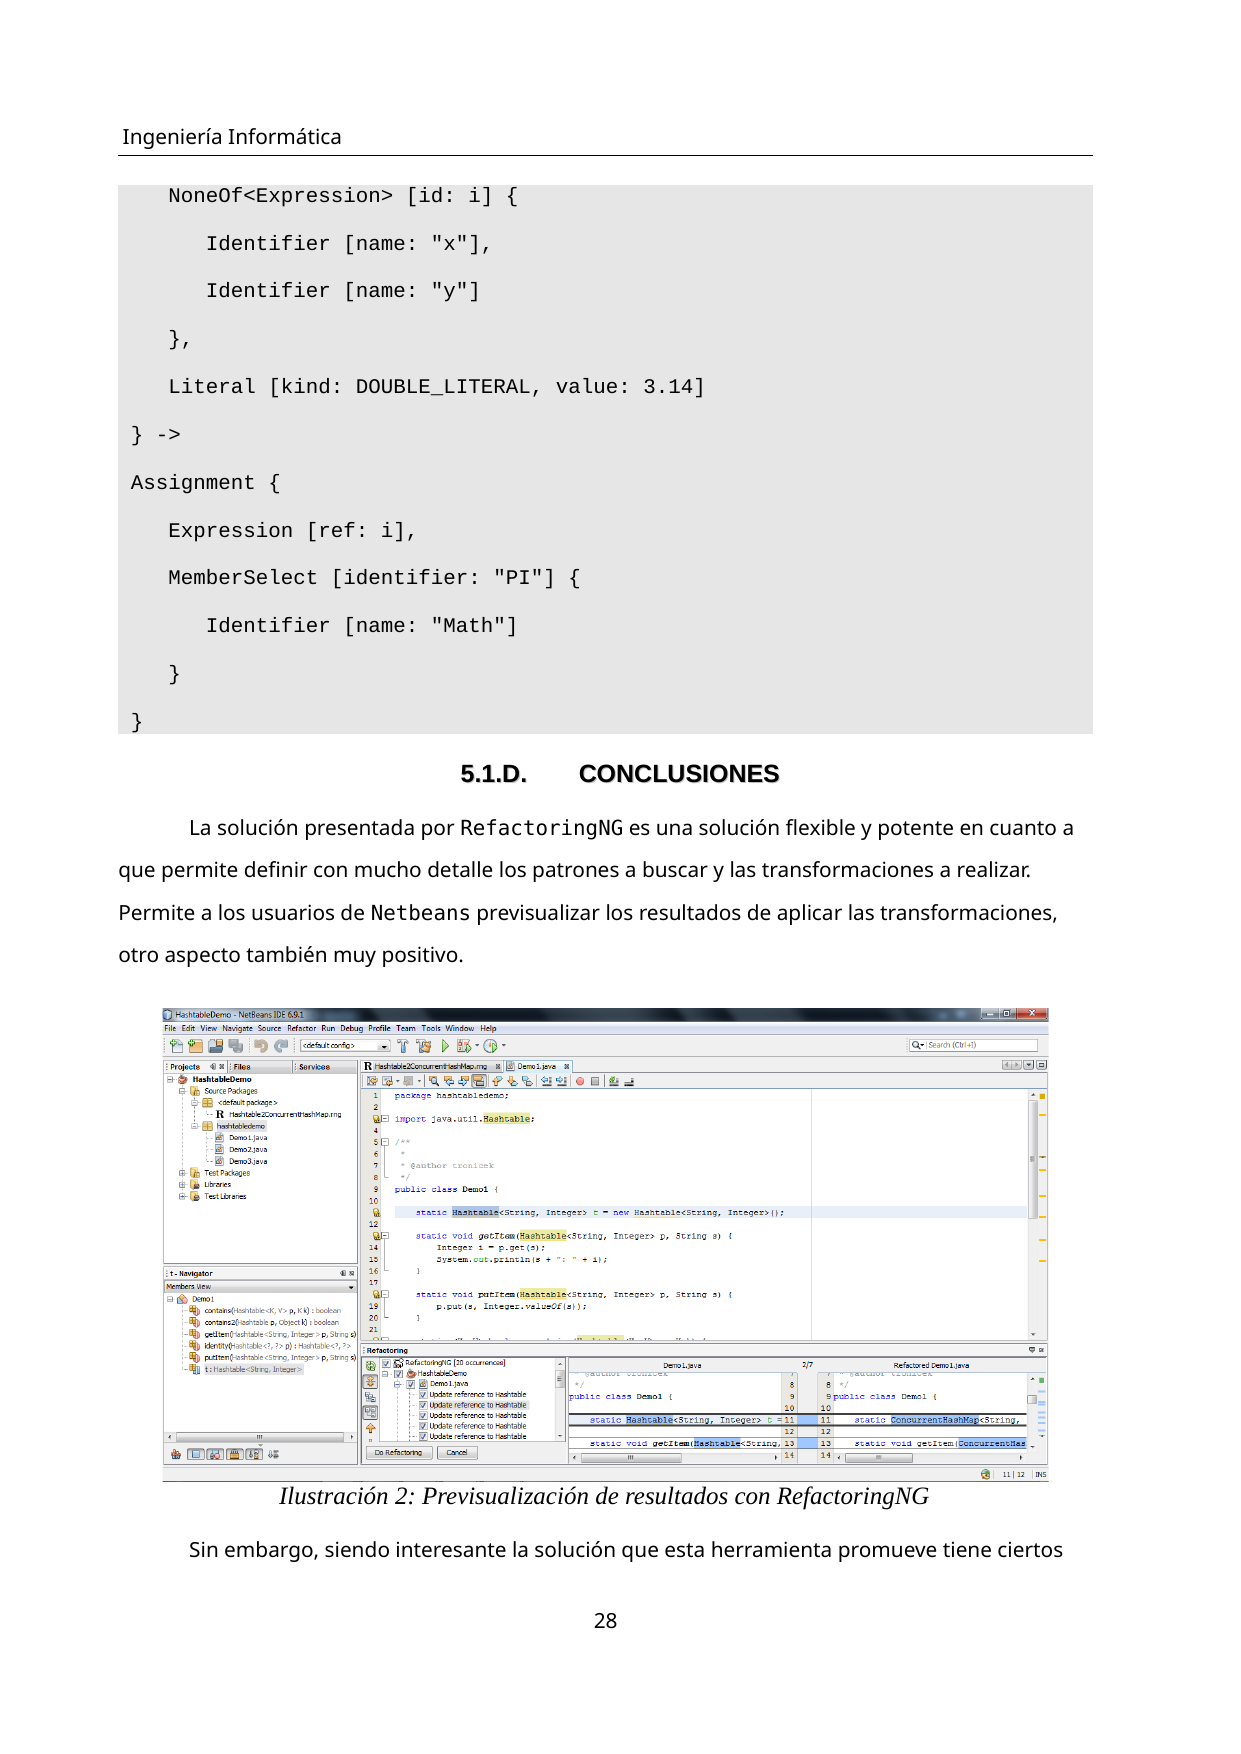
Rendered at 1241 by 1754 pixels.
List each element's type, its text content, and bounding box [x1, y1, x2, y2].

text Expression [ref: i], [118, 519, 1093, 543]
text Sin embargo, siendo interesante la solución que esta herramienta promueve tiene ciertos [118, 1535, 1093, 1563]
text } [118, 663, 1093, 687]
text Identifier [name: "Math"] [118, 615, 1093, 639]
text }, [118, 328, 1093, 352]
text } -> [118, 424, 1093, 448]
text Literal [kind: DOUBLE_LITERAL, value: 3.14] [118, 376, 1093, 400]
text MemberSelect [identifier: "PI"] { [118, 567, 1093, 591]
subtitle Conclusiones [148, 759, 1093, 788]
picture [162, 1008, 1049, 1482]
text } [118, 711, 1093, 734]
text La solución presentada por RefactoringNG es una solución flexible y potente en cuanto a que permite definir con mucho detalle los patrones a buscar y las transformaciones a realizar. Permite a los usuarios de Netbeans previsualizar los resultados de aplicar las transformaciones, otro aspecto también muy positivo. [118, 813, 1093, 969]
text Ilustración 2: Previsualización de resultados con RefactoringNG [162, 1482, 1048, 1510]
text NoneOf<Expression> [id: i] { [118, 185, 1093, 208]
text Identifier [name: "y"] [118, 281, 1093, 304]
text Assignment { [118, 472, 1093, 495]
text Identifier [name: "x"], [118, 233, 1093, 256]
